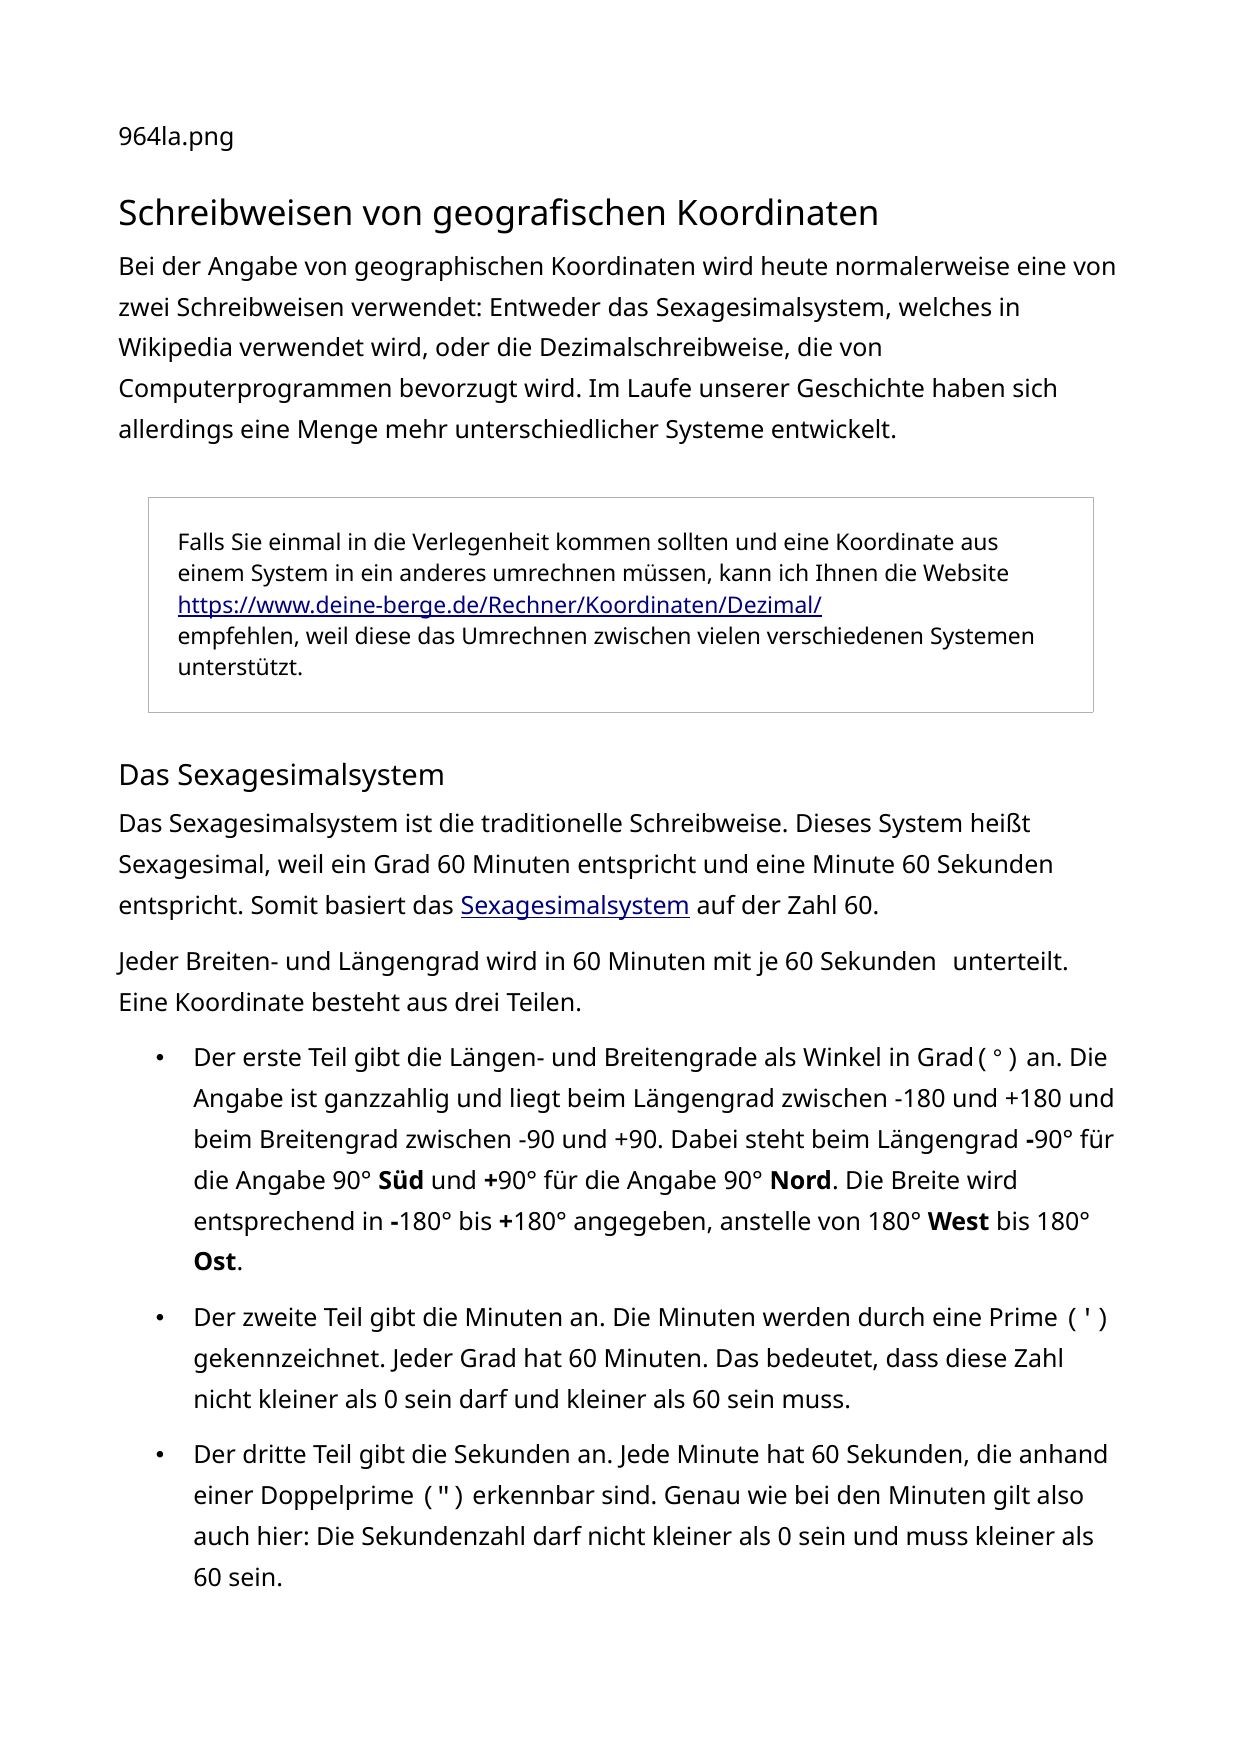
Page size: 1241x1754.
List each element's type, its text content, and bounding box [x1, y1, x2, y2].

list Der dritte Teil gibt die Sekunden an. Jede Minute hat 60 Sekunden, die anhand einer Doppelprime (″) erkennbar sind. Genau wie bei den Minuten gilt also auch hier: Die Sekundenzahl darf nicht kleiner als 0 sein und muss kleiner als 60 sein. [156, 1437, 1122, 1593]
text Bei der Angabe von geographischen Koordinaten wird heute normalerweise eine von zwei Schreibweisen verwendet: Entweder das Sexagesimalsystem, welches in Wikipedia verwendet wird, oder die Dezimalschreibweise, die von Computerprogrammen bevorzugt wird. Im Laufe unserer Geschichte haben sich allerdings eine Menge mehr unterschiedlicher Systeme entwickelt. [118, 248, 1122, 446]
subtitle Schreibweisen von geografischen Koordinaten [118, 188, 1122, 236]
list Der erste Teil gibt die Längen- und Breitengrade als Winkel in Grad(°) an. Die Angabe ist ganzzahlig und liegt beim Längengrad zwischen -180 und +180 und beim Breitengrad zwischen -90 und +90. Dabei steht beim Längengrad -90° für die Angabe 90° Süd und +90° für die Angabe 90° Nord. Die Breite wird entsprechend in -180° bis +180° angegeben, anstelle von 180° West bis 180° Ost. [156, 1040, 1122, 1278]
text Jeder Breiten- und Längengrad wird in 60 Minuten mit je 60 Sekunden unterteilt. Eine Koordinate besteht aus drei Teilen. [118, 943, 1122, 1018]
text 964la.png [118, 118, 1122, 152]
text Falls Sie einmal in die Verlegenheit kommen sollten und eine Koordinate aus einem System in ein anderes umrechnen müssen, kann ich Ihnen die Website https://www.deine-berge.de/Rechner/Koordinaten/Dezimal/ empfehlen, weil diese das Umrechnen zwischen vielen verschiedenen Systemen unterstützt. [149, 498, 1093, 712]
text Das Sexagesimalsystem ist die traditionelle Schreibweise. Dieses System heißt Sexagesimal, weil ein Grad 60 Minuten entspricht und eine Minute 60 Sekunden entspricht. Somit basiert das Sexagesimalsystem auf der Zahl 60. [118, 806, 1122, 922]
subtitle Das Sexagesimalsystem [118, 754, 1122, 794]
list Der zweite Teil gibt die Minuten an. Die Minuten werden durch eine Prime (′) gekennzeichnet. Jeder Grad hat 60 Minuten. Das bedeutet, dass diese Zahl nicht kleiner als 0 sein darf und kleiner als 60 sein muss. [156, 1299, 1122, 1415]
